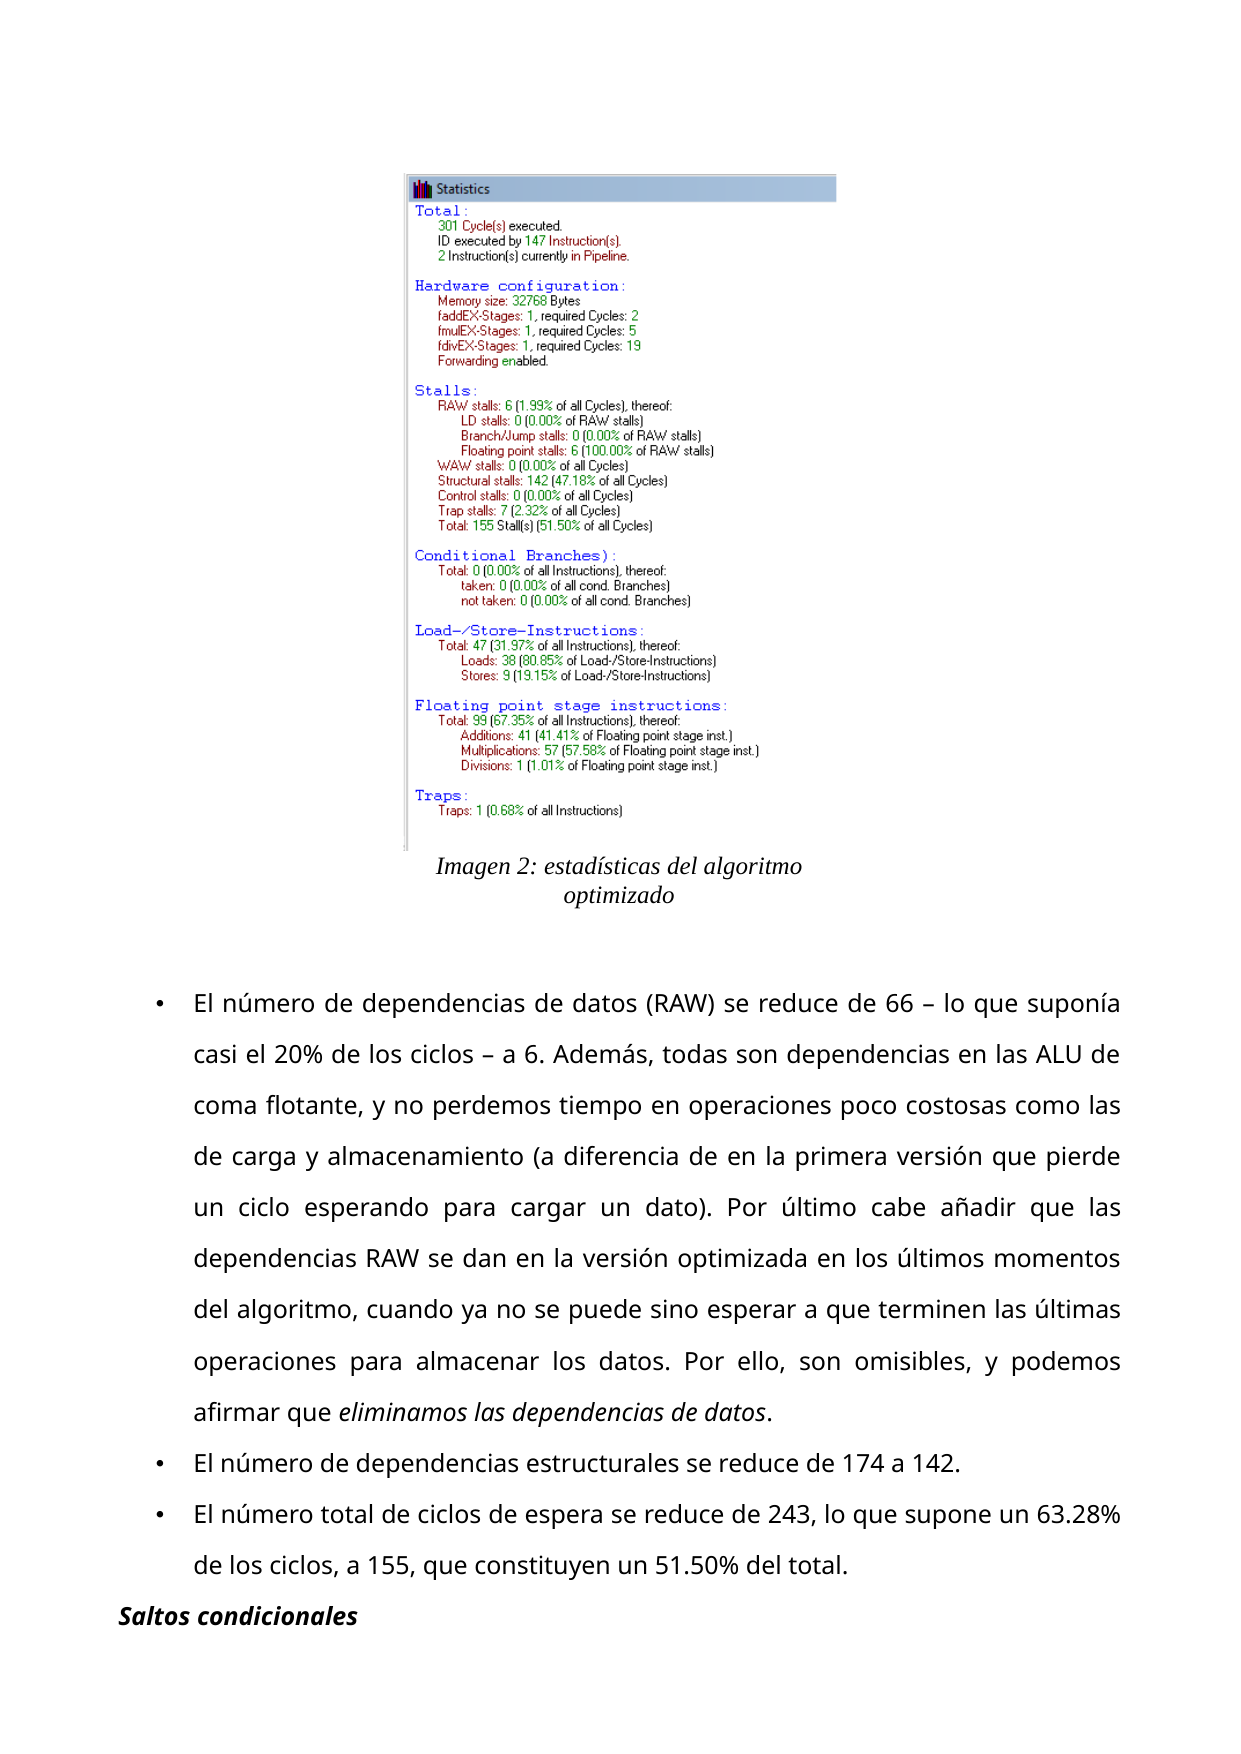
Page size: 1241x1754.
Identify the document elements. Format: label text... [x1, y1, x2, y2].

picture [403, 173, 837, 851]
list El número de dependencias estructurales se reduce de 174 a 142. [156, 1445, 1122, 1479]
text Saltos condicionales [118, 1598, 1122, 1632]
text Imagen 2: estadísticas del algoritmo optimizado [404, 851, 836, 908]
list El número de dependencias de datos (RAW) se reduce de 66 – lo que suponía casi el 20% de los ciclos – a 6. Además, todas son dependencias en las ALU de coma flotante, y no perdemos tiempo en operaciones poco costosas como las de carga y almacenamiento (a diferencia de en la primera versión que pierde un ciclo esperando para cargar un dato). Por último cabe añadir que las dependencias RAW se dan en la versión optimizada en los últimos momentos del algoritmo, cuando ya no se puede sino esperar a que terminen las últimas operaciones para almacenar los datos. Por ello, son omisibles, y podemos afirmar que eliminamos las dependencias de datos. [156, 986, 1122, 1428]
list El número total de ciclos de espera se reduce de 243, lo que supone un 63.28% de los ciclos, a 155, que constituyen un 51.50% del total. [156, 1496, 1122, 1581]
